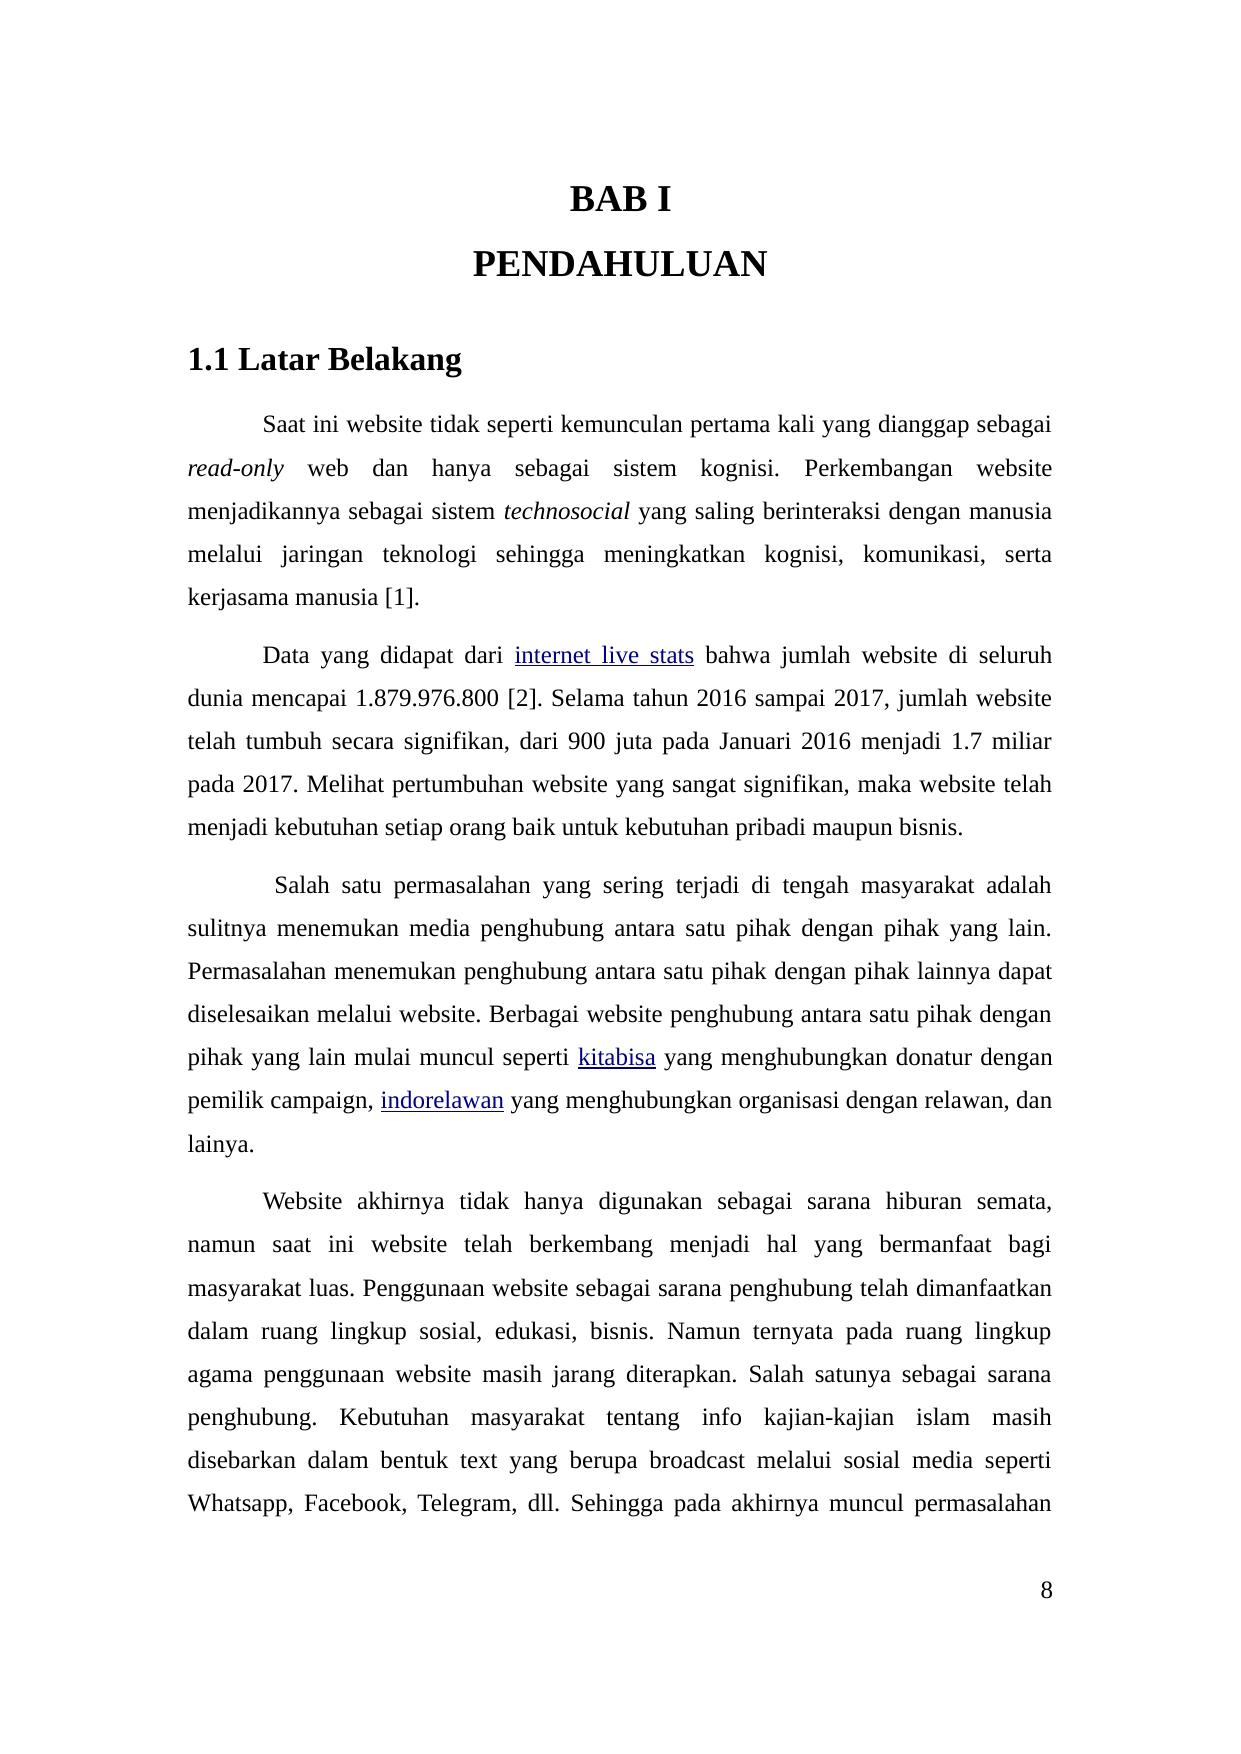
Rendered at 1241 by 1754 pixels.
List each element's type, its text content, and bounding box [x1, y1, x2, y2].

text Data yang didapat dari internet live stats bahwa jumlah website di seluruh dunia mencapai 1.879.976.800 [2]. Selama tahun 2016 sampai 2017, jumlah website telah tumbuh secara signifikan, dari 900 juta pada Januari 2016 menjadi 1.7 miliar pada 2017. Melihat pertumbuhan website yang sangat signifikan, maka website telah menjadi kebutuhan setiap orang baik untuk kebutuhan pribadi maupun bisnis. [187, 640, 1053, 841]
subtitle Latar Belakang [187, 339, 1053, 378]
text Salah satu permasalahan yang sering terjadi di tengah masyarakat adalah sulitnya menemukan media penghubung antara satu pihak dengan pihak yang lain. Permasalahan menemukan penghubung antara satu pihak dengan pihak lainnya dapat diselesaikan melalui website. Berbagai website penghubung antara satu pihak dengan pihak yang lain mulai muncul seperti kitabisa yang menghubungkan donatur dengan pemilik campaign, indorelawan yang menghubungkan organisasi dengan relawan, dan lainya. [187, 870, 1053, 1157]
subtitle BAB I PENDAHULUAN [187, 176, 1053, 284]
text Saat ini website tidak seperti kemunculan pertama kali yang dianggap sebagai read-only web dan hanya sebagai sistem kognisi. Perkembangan website menjadikannya sebagai sistem technosocial yang saling berinteraksi dengan manusia melalui jaringan teknologi sehingga meningkatkan kognisi, komunikasi, serta kerjasama manusia [1]. [187, 409, 1053, 611]
text Website akhirnya tidak hanya digunakan sebagai sarana hiburan semata, namun saat ini website telah berkembang menjadi hal yang bermanfaat bagi masyarakat luas. Penggunaan website sebagai sarana penghubung telah dimanfaatkan dalam ruang lingkup sosial, edukasi, bisnis. Namun ternyata pada ruang lingkup agama penggunaan website masih jarang diterapkan. Salah satunya sebagai sarana penghubung. Kebutuhan masyarakat tentang info kajian-kajian islam masih disebarkan dalam bentuk text yang berupa broadcast melalui sosial media seperti Whatsapp, Facebook, Telegram, dll. Sehingga pada akhirnya muncul permasalahan [187, 1186, 1053, 1517]
